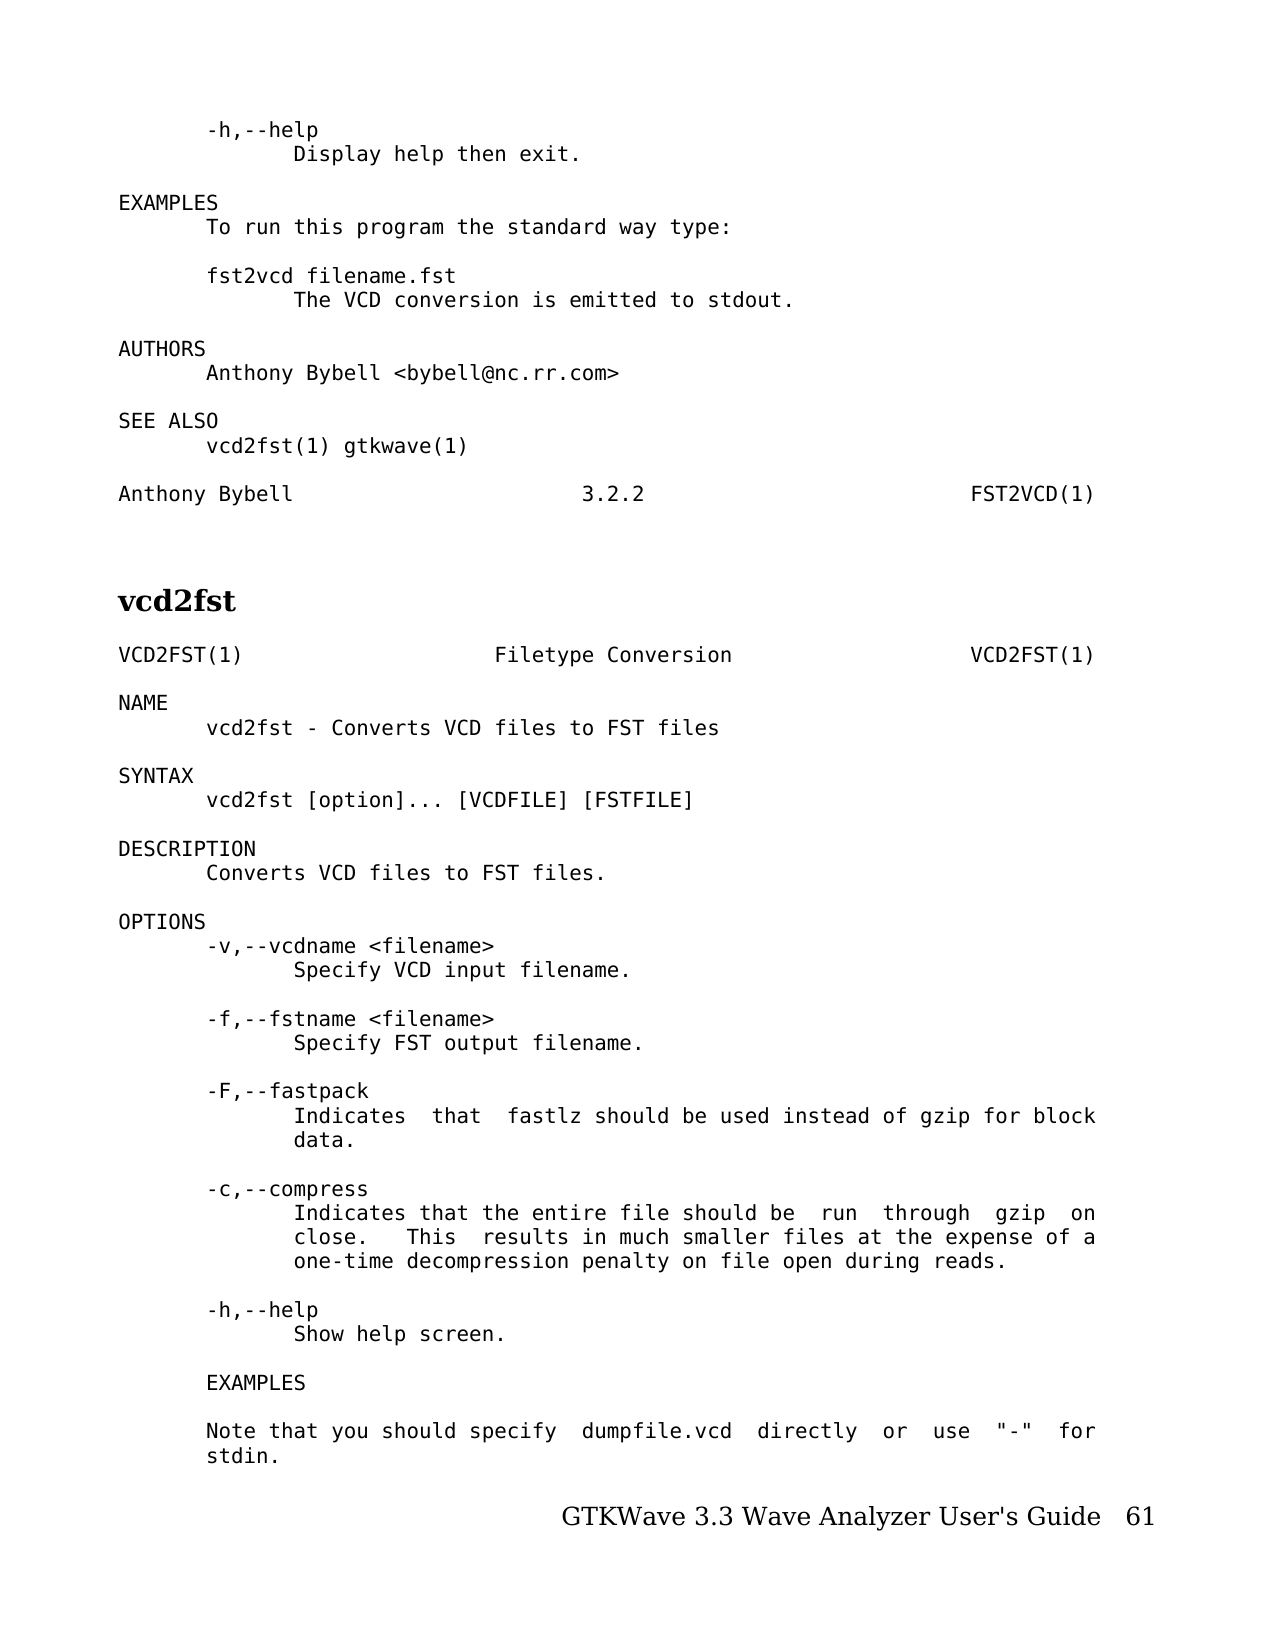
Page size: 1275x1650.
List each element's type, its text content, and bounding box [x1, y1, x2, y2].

text -c,--compress [118, 1177, 1157, 1201]
text AUTHORS [118, 337, 1157, 361]
text one-time decompression penalty on file open during reads. [118, 1249, 1157, 1274]
text -F,--fastpack [118, 1079, 1157, 1104]
text EXAMPLES [118, 191, 1157, 215]
text DESCRIPTION [118, 837, 1157, 861]
text Indicates that fastlz should be used instead of gzip for block [118, 1104, 1157, 1128]
text data. [118, 1128, 1157, 1152]
text Indicates that the entire file should be run through gzip on [118, 1201, 1157, 1225]
text close. This results in much smaller files at the expense of a [118, 1225, 1157, 1249]
text EXAMPLES [118, 1371, 1157, 1395]
text -v,--vcdname <filename> [118, 934, 1157, 958]
text vcd2fst(1) gtkwave(1) [118, 434, 1157, 458]
text fst2vcd filename.fst [118, 264, 1157, 288]
text NAME [118, 691, 1157, 716]
text stdin. [118, 1444, 1157, 1468]
text The VCD conversion is emitted to stdout. [118, 288, 1157, 312]
text vcd2fst - Converts VCD files to FST files [118, 716, 1157, 740]
text SYNTAX [118, 764, 1157, 788]
text SEE ALSO [118, 409, 1157, 434]
text -h,--help [118, 1298, 1157, 1322]
text To run this program the standard way type: [118, 215, 1157, 239]
text -h,--help [118, 118, 1157, 142]
text Anthony Bybell 3.2.2 FST2VCD(1) [118, 482, 1157, 506]
text VCD2FST(1) Filetype Conversion VCD2FST(1) [118, 643, 1157, 667]
text Converts VCD files to FST files. [118, 861, 1157, 885]
text Display help then exit. [118, 142, 1157, 167]
text Show help screen. [118, 1322, 1157, 1347]
text Specify FST output filename. [118, 1031, 1157, 1055]
text vcd2fst [118, 584, 1157, 618]
text -f,--fstname <filename> [118, 1007, 1157, 1031]
text Specify VCD input filename. [118, 958, 1157, 982]
text vcd2fst [option]... [VCDFILE] [FSTFILE] [118, 788, 1157, 813]
text Note that you should specify dumpfile.vcd directly or use "-" for [118, 1419, 1157, 1444]
text Anthony Bybell <bybell@nc.rr.com> [118, 361, 1157, 385]
text OPTIONS [118, 910, 1157, 934]
